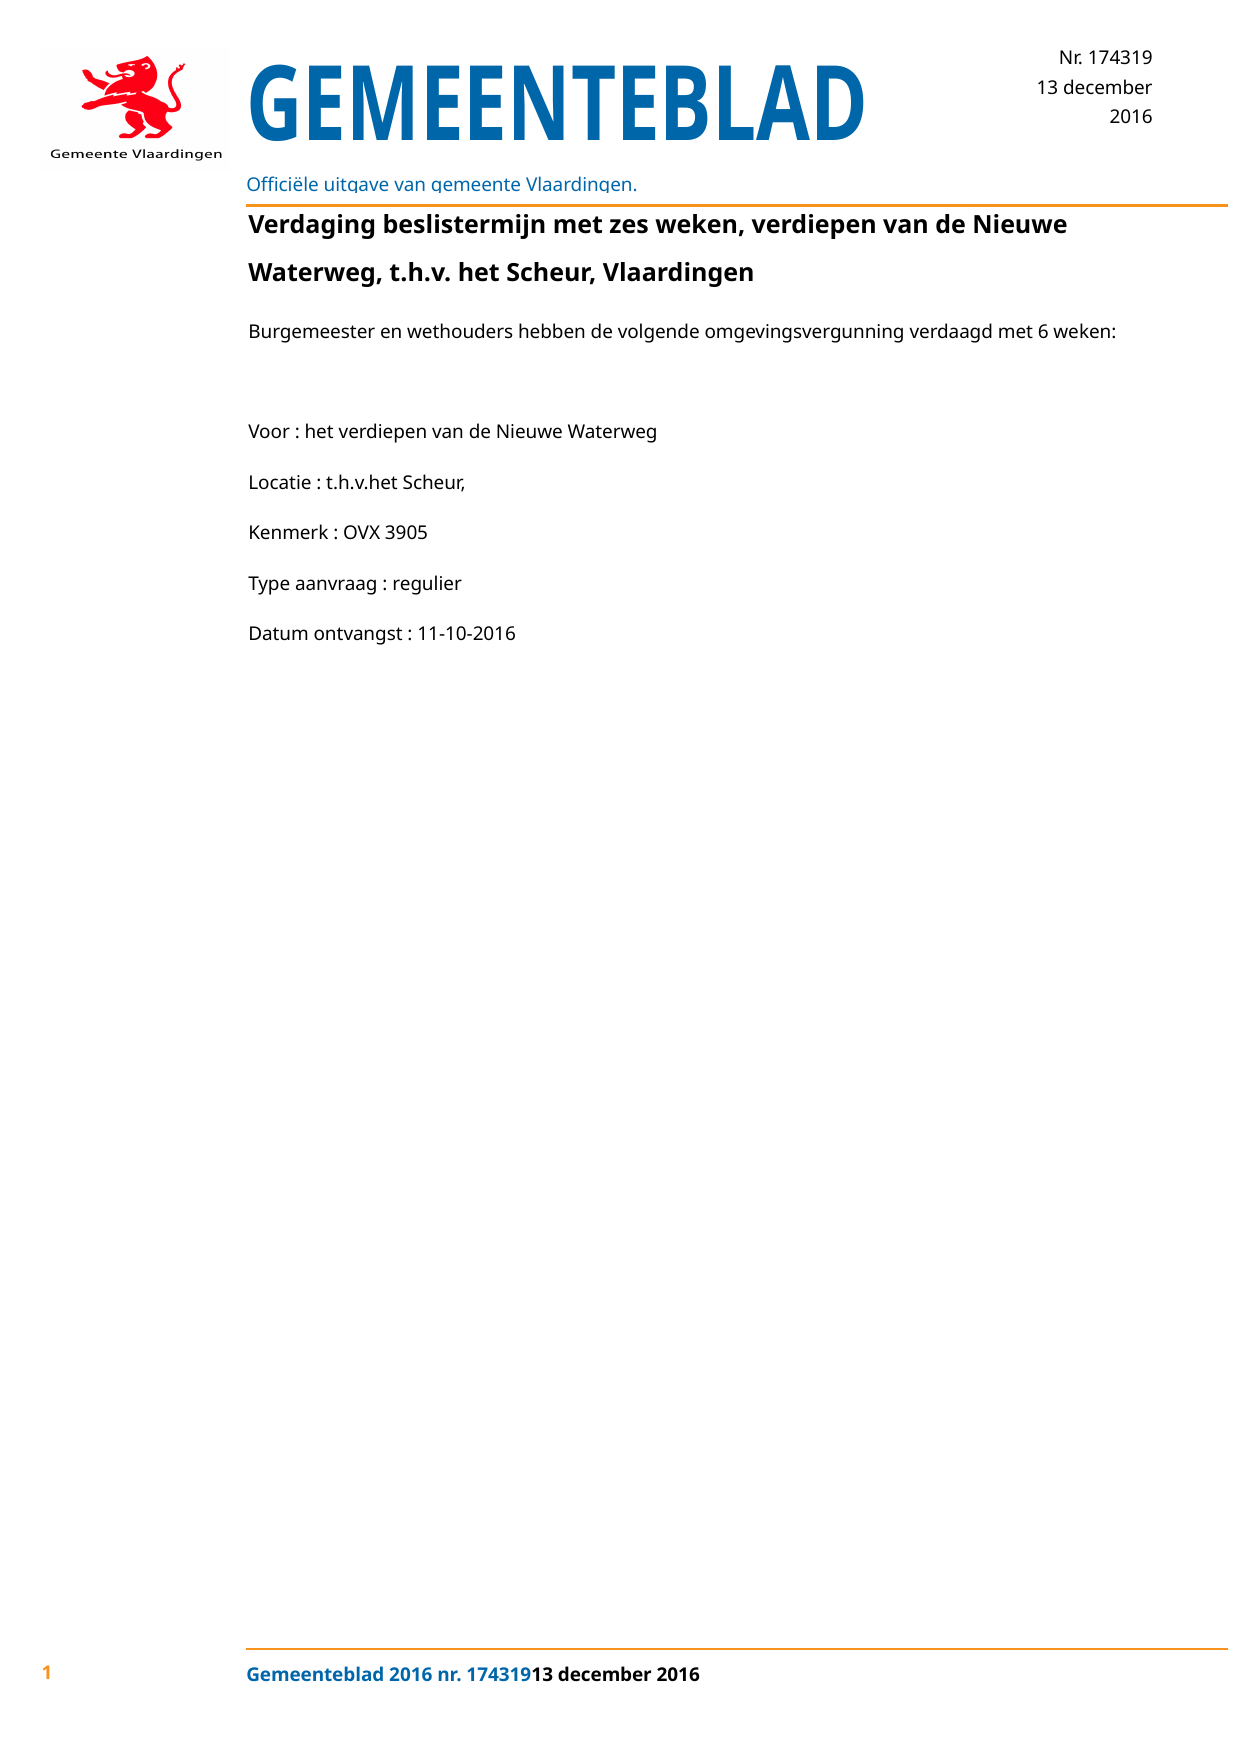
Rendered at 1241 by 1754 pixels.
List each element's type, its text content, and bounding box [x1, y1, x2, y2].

picture [41, 47, 231, 172]
text Burgemeester en wethouders hebben de volgende omgevingsvergunning verdaagd met 6 weken: [248, 318, 1152, 344]
text Verdaging beslistermijn met zes weken, verdiepen van de Nieuwe Waterweg, t.h.v. het Scheur, Vlaardingen [248, 207, 1152, 288]
text Voor : het verdiepen van de Nieuwe Waterweg [248, 419, 1152, 444]
text Datum ontvangst : 11-10-2016 [248, 620, 1152, 646]
text Locatie : t.h.v.het Scheur, [248, 469, 1152, 495]
text Kenmerk : OVX 3905 [248, 519, 1152, 545]
text Type aanvraag : regulier [248, 570, 1152, 596]
